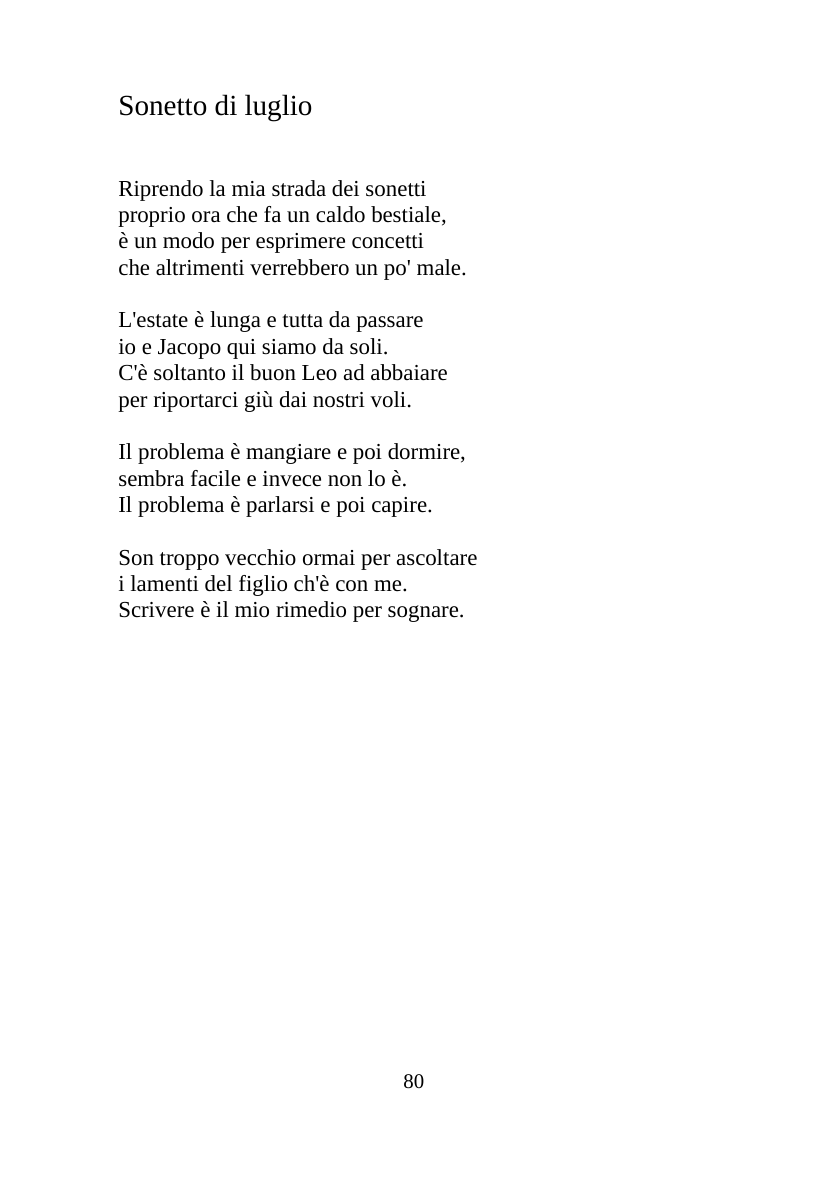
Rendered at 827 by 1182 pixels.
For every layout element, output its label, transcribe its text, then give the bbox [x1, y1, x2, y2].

text Il problema è mangiare e poi dormire, [88, 438, 738, 465]
text Riprendo la mia strada dei sonetti [88, 175, 738, 201]
text è un modo per esprimere concetti [88, 227, 738, 254]
text Il problema è parlarsi e poi capire. [88, 491, 738, 517]
text i lamenti del figlio ch'è con me. [88, 570, 738, 596]
text che altrimenti verrebbero un po' male. [88, 254, 738, 280]
text sembra facile e invece non lo è. [88, 465, 738, 491]
text L'estate è lunga e tutta da passare [88, 307, 738, 333]
text proprio ora che fa un caldo bestiale, [88, 201, 738, 227]
text C'è soltanto il buon Leo ad abbaiare [88, 359, 738, 386]
text per riportarci giù dai nostri voli. [88, 386, 738, 412]
text Scrivere è il mio rimedio per sognare. [88, 596, 738, 623]
text Son troppo vecchio ormai per ascoltare [88, 544, 738, 570]
subtitle Sonetto di luglio [88, 88, 738, 122]
text io e Jacopo qui siamo da soli. [88, 333, 738, 359]
